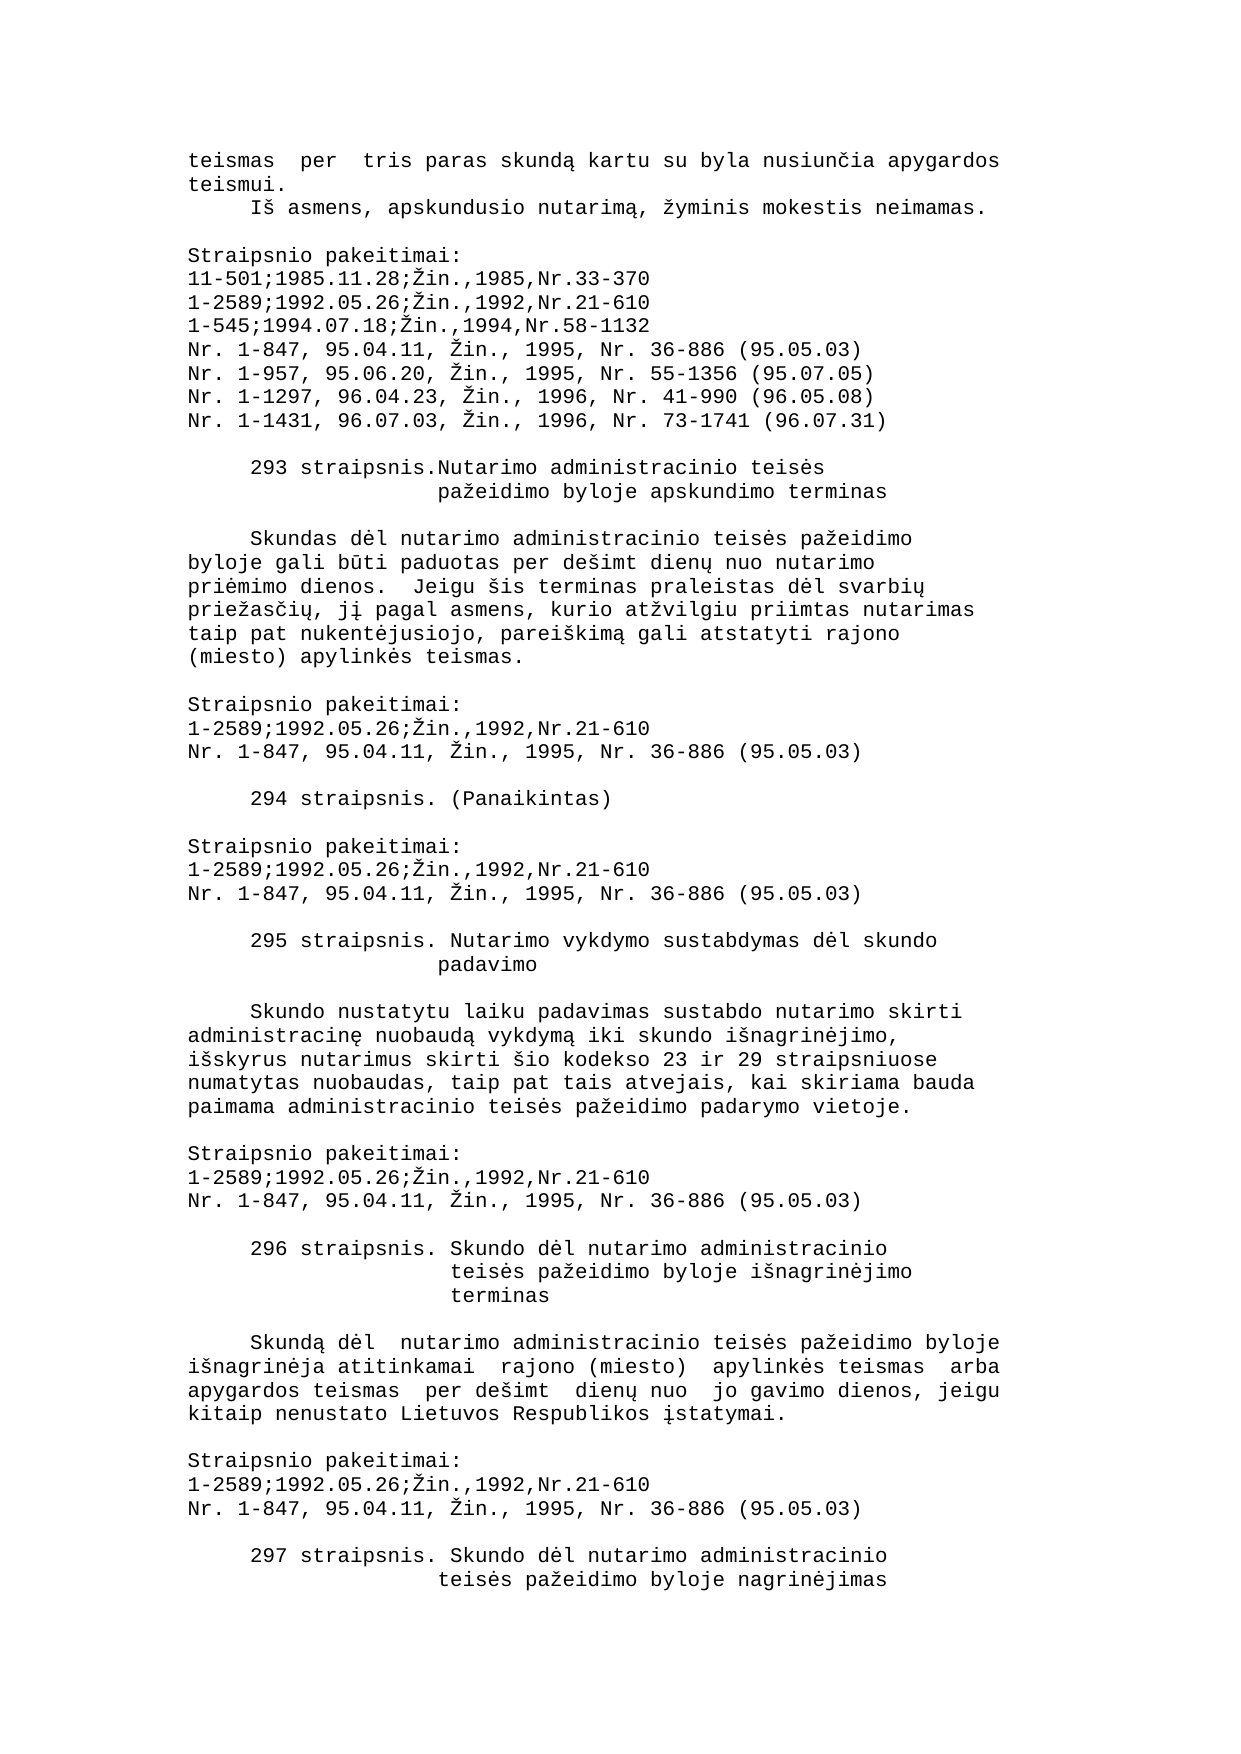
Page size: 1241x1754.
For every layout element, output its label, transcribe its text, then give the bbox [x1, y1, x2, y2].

text 1-2589;1992.05.26;Žin.,1992,Nr.21-610 [187, 292, 1053, 316]
text 1-545;1994.07.18;Žin.,1994,Nr.58-1132 [187, 316, 1053, 339]
text Nr. 1-847, 95.04.11, Žin., 1995, Nr. 36-886 (95.05.03) [187, 741, 1053, 765]
text 1-2589;1992.05.26;Žin.,1992,Nr.21-610 [187, 717, 1053, 741]
text Straipsnio pakeitimai: [187, 694, 1053, 717]
text padavimo [187, 954, 1053, 978]
text (miesto) apylinkės teismas. [187, 647, 1053, 670]
text Straipsnio pakeitimai: [187, 1451, 1053, 1474]
text Straipsnio pakeitimai: [187, 1143, 1053, 1167]
text 11-501;1985.11.28;Žin.,1985,Nr.33-370 [187, 268, 1053, 292]
text Nr. 1-847, 95.04.11, Žin., 1995, Nr. 36-886 (95.05.03) [187, 1498, 1053, 1521]
text apygardos teismas per dešimt dienų nuo jo gavimo dienos, jeigu [187, 1379, 1053, 1403]
text byloje gali būti paduotas per dešimt dienų nuo nutarimo [187, 552, 1053, 576]
text Nr. 1-957, 95.06.20, Žin., 1995, Nr. 55-1356 (95.07.05) [187, 363, 1053, 386]
text taip pat nukentėjusiojo, pareiškimą gali atstatyti rajono [187, 623, 1053, 647]
text 1-2589;1992.05.26;Žin.,1992,Nr.21-610 [187, 859, 1053, 883]
text Straipsnio pakeitimai: [187, 244, 1053, 268]
text 296 straipsnis. Skundo dėl nutarimo administracinio [187, 1238, 1053, 1261]
text Nr. 1-1297, 96.04.23, Žin., 1996, Nr. 41-990 (96.05.08) [187, 386, 1053, 410]
text Nr. 1-847, 95.04.11, Žin., 1995, Nr. 36-886 (95.05.03) [187, 339, 1053, 363]
text teismui. [187, 174, 1053, 197]
text Skundo nustatytu laiku padavimas sustabdo nutarimo skirti [187, 1001, 1053, 1025]
text Straipsnio pakeitimai: [187, 836, 1053, 859]
text numatytas nuobaudas, taip pat tais atvejais, kai skiriama bauda [187, 1072, 1053, 1096]
text Skundą dėl nutarimo administracinio teisės pažeidimo byloje [187, 1332, 1053, 1356]
text terminas [187, 1285, 1053, 1309]
text išnagrinėja atitinkamai rajono (miesto) apylinkės teismas arba [187, 1356, 1053, 1379]
text 293 straipsnis.Nutarimo administracinio teisės [187, 457, 1053, 481]
text 1-2589;1992.05.26;Žin.,1992,Nr.21-610 [187, 1474, 1053, 1498]
text Nr. 1-847, 95.04.11, Žin., 1995, Nr. 36-886 (95.05.03) [187, 883, 1053, 907]
text išskyrus nutarimus skirti šio kodekso 23 ir 29 straipsniuose [187, 1048, 1053, 1072]
text pažeidimo byloje apskundimo terminas [187, 481, 1053, 505]
text 297 straipsnis. Skundo dėl nutarimo administracinio [187, 1545, 1053, 1569]
text 295 straipsnis. Nutarimo vykdymo sustabdymas dėl skundo [187, 930, 1053, 954]
text kitaip nenustato Lietuvos Respublikos įstatymai. [187, 1403, 1053, 1427]
text priežasčių, jį pagal asmens, kurio atžvilgiu priimtas nutarimas [187, 599, 1053, 623]
text teisės pažeidimo byloje išnagrinėjimo [187, 1261, 1053, 1285]
text 1-2589;1992.05.26;Žin.,1992,Nr.21-610 [187, 1167, 1053, 1190]
text paimama administracinio teisės pažeidimo padarymo vietoje. [187, 1096, 1053, 1119]
text Iš asmens, apskundusio nutarimą, žyminis mokestis neimamas. [187, 197, 1053, 221]
text teisės pažeidimo byloje nagrinėjimas [187, 1569, 1053, 1592]
text Nr. 1-847, 95.04.11, Žin., 1995, Nr. 36-886 (95.05.03) [187, 1190, 1053, 1214]
text Nr. 1-1431, 96.07.03, Žin., 1996, Nr. 73-1741 (96.07.31) [187, 410, 1053, 434]
text administracinę nuobaudą vykdymą iki skundo išnagrinėjimo, [187, 1025, 1053, 1048]
text 294 straipsnis. (Panaikintas) [187, 788, 1053, 812]
text teismas per tris paras skundą kartu su byla nusiunčia apygardos [187, 150, 1053, 174]
text Skundas dėl nutarimo administracinio teisės pažeidimo [187, 528, 1053, 552]
text priėmimo dienos. Jeigu šis terminas praleistas dėl svarbių [187, 576, 1053, 599]
